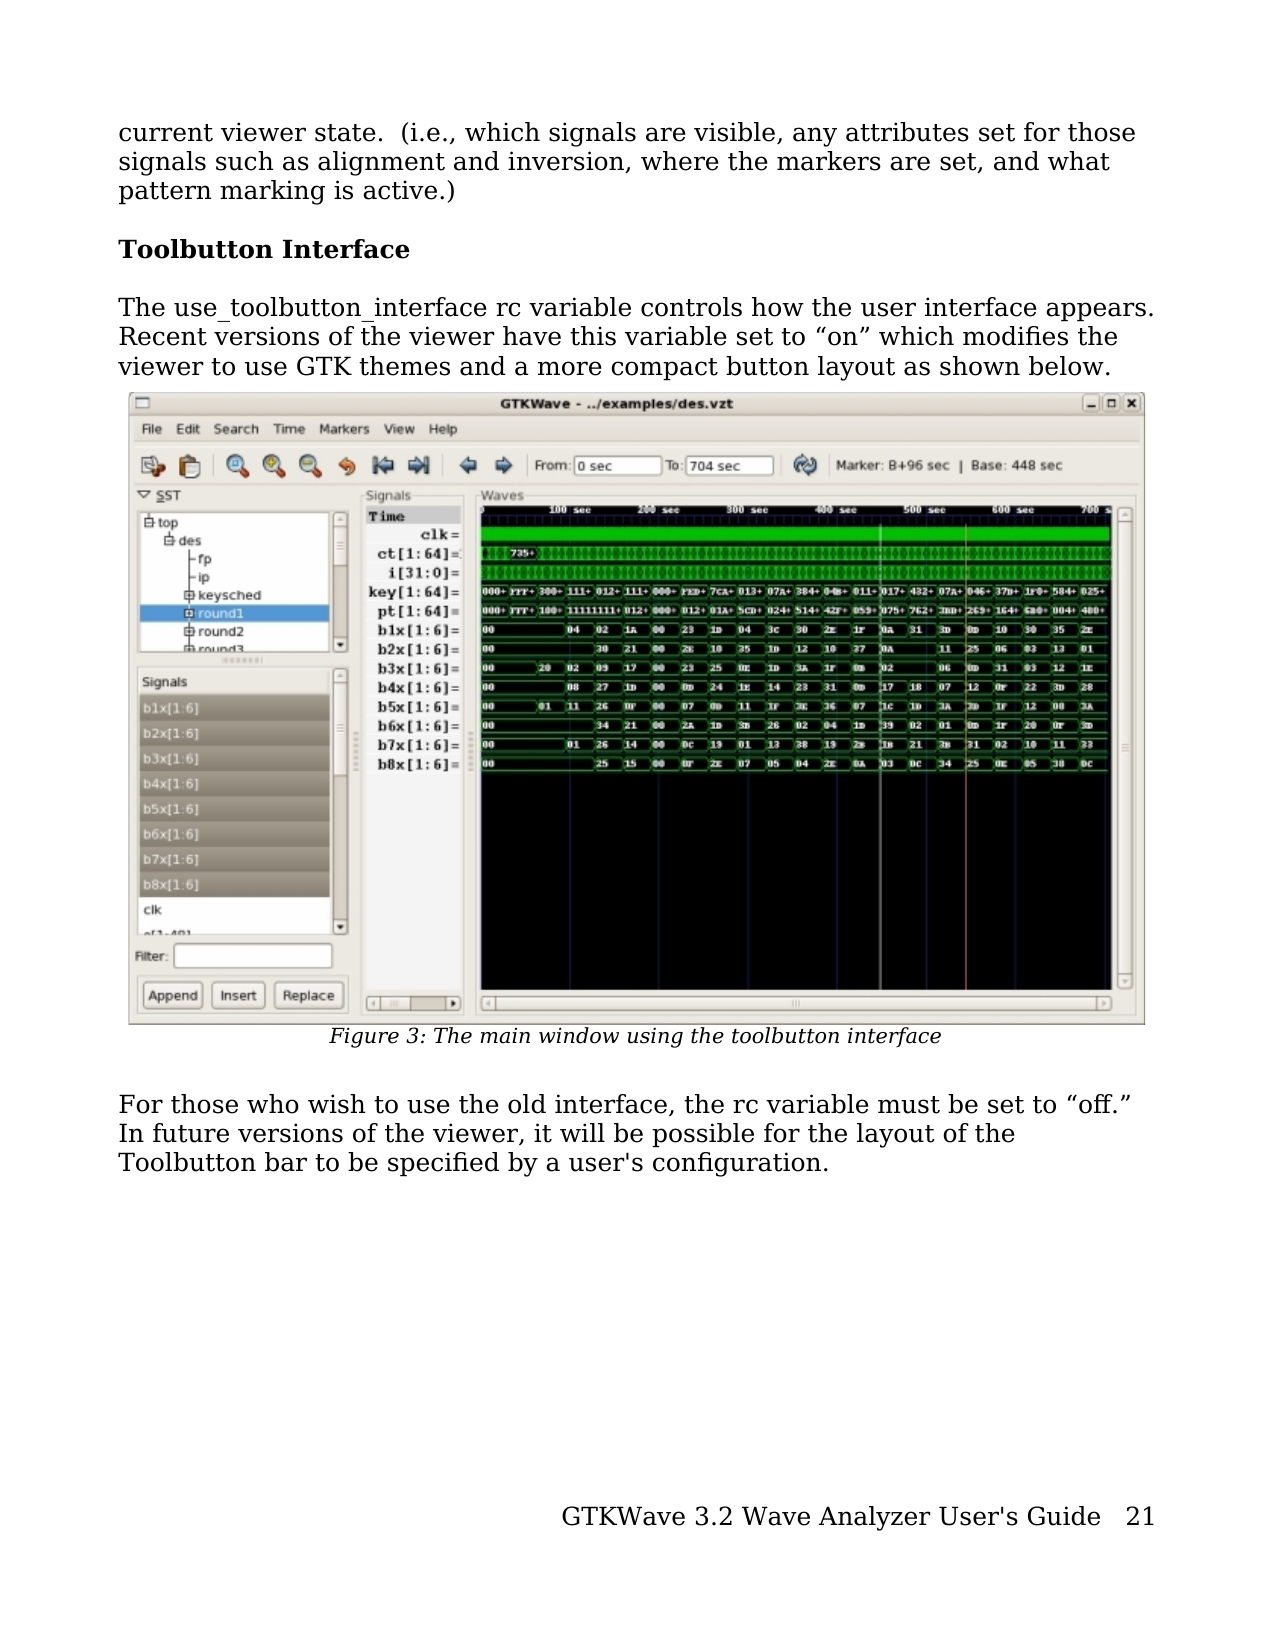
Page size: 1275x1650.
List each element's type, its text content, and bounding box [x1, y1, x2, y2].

text current viewer state. (i.e., which signals are visible, any attributes set for those signals such as alignment and inversion, where the markers are set, and what pattern marking is active.) [118, 118, 1157, 206]
picture [128, 392, 1146, 1025]
text Figure 3: The main window using the toolbutton interface [119, 1025, 1154, 1049]
text Toolbutton Interface [118, 235, 1157, 264]
text For those who wish to use the old interface, the rc variable must be set to “off.” In future versions of the viewer, it will be possible for the layout of the Toolbutton bar to be specified by a user's configuration. [118, 1090, 1157, 1177]
text The use_toolbutton_interface rc variable controls how the user interface appears. Recent versions of the viewer have this variable set to “on” which modifies the viewer to use GTK themes and a more compact button layout as shown below. [118, 293, 1157, 381]
